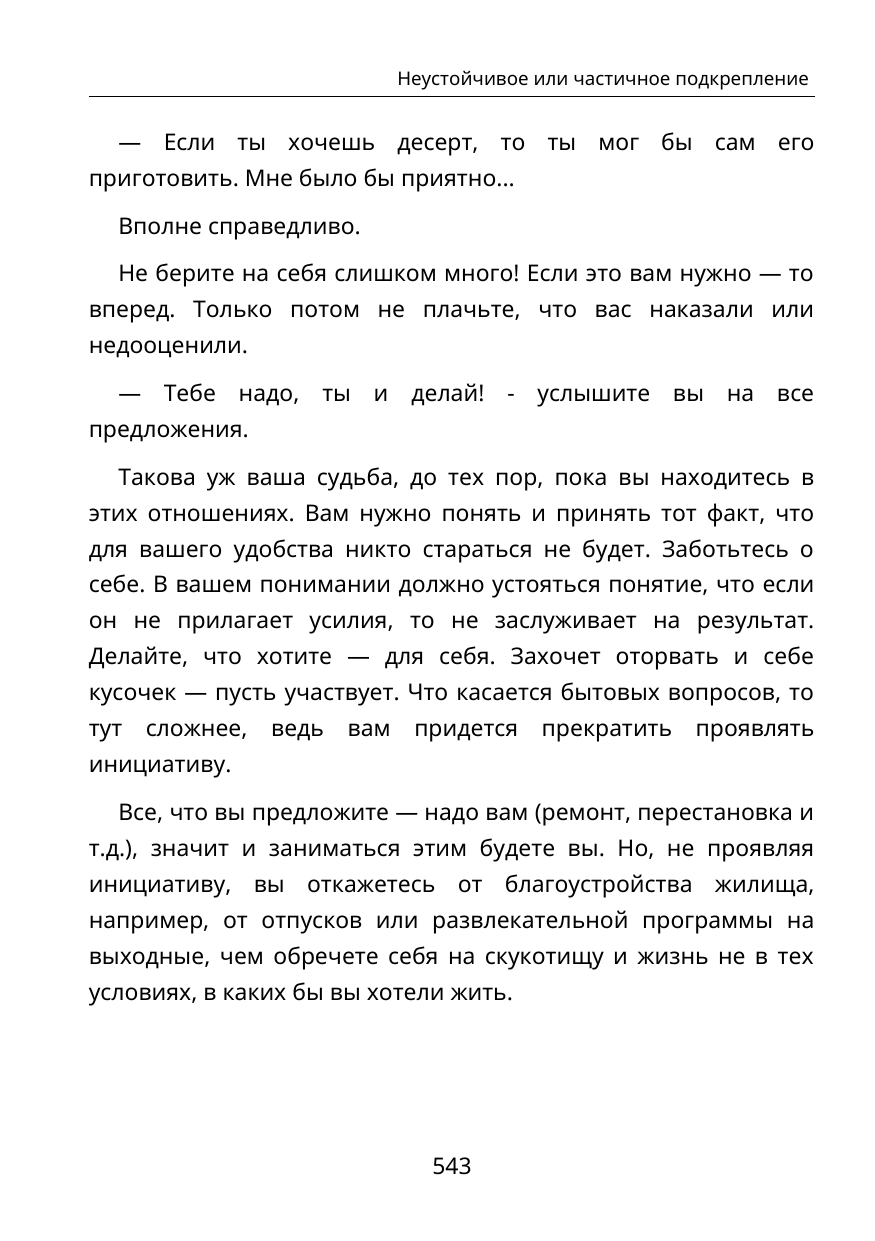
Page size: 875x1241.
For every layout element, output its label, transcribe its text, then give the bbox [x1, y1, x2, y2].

text Такова уж ваша судьба, до тех пор, пока вы находитесь в этих отношениях. Вам нужно понять и принять тот факт, что для вашего удобства никто стараться не будет. Заботьтесь о себе. В вашем понимании должно устояться понятие, что если он не прилагает усилия, то не заслуживает на результат. Делайте, что хотите — для себя. Захочет оторвать и себе кусочек — пусть участвует. Что касается бытовых вопросов, то тут сложнее, ведь вам придется прекратить проявлять инициативу. [88, 461, 815, 779]
text Вполне справедливо. [88, 210, 815, 241]
text Не берите на себя слишком много! Если это вам нужно — то вперед. Только потом не плачьте, что вас наказали или недооценили. [88, 257, 815, 361]
list Тебе надо, ты и делай! - услышите вы на все предложения. [88, 377, 815, 444]
text Все, что вы предложите — надо вам (ремонт, перестановка и т.д.), значит и заниматься этим будете вы. Но, не проявляя инициативу, вы откажетесь от благоустройства жилища, например, от отпусков или развлекательной программы на выходные, чем обречете себя на скукотищу и жизнь не в тех условиях, в каких бы вы хотели жить. [88, 796, 815, 1007]
list Если ты хочешь десерт, то ты мог бы сам его приготовить. Мне было бы приятно... [88, 126, 815, 193]
